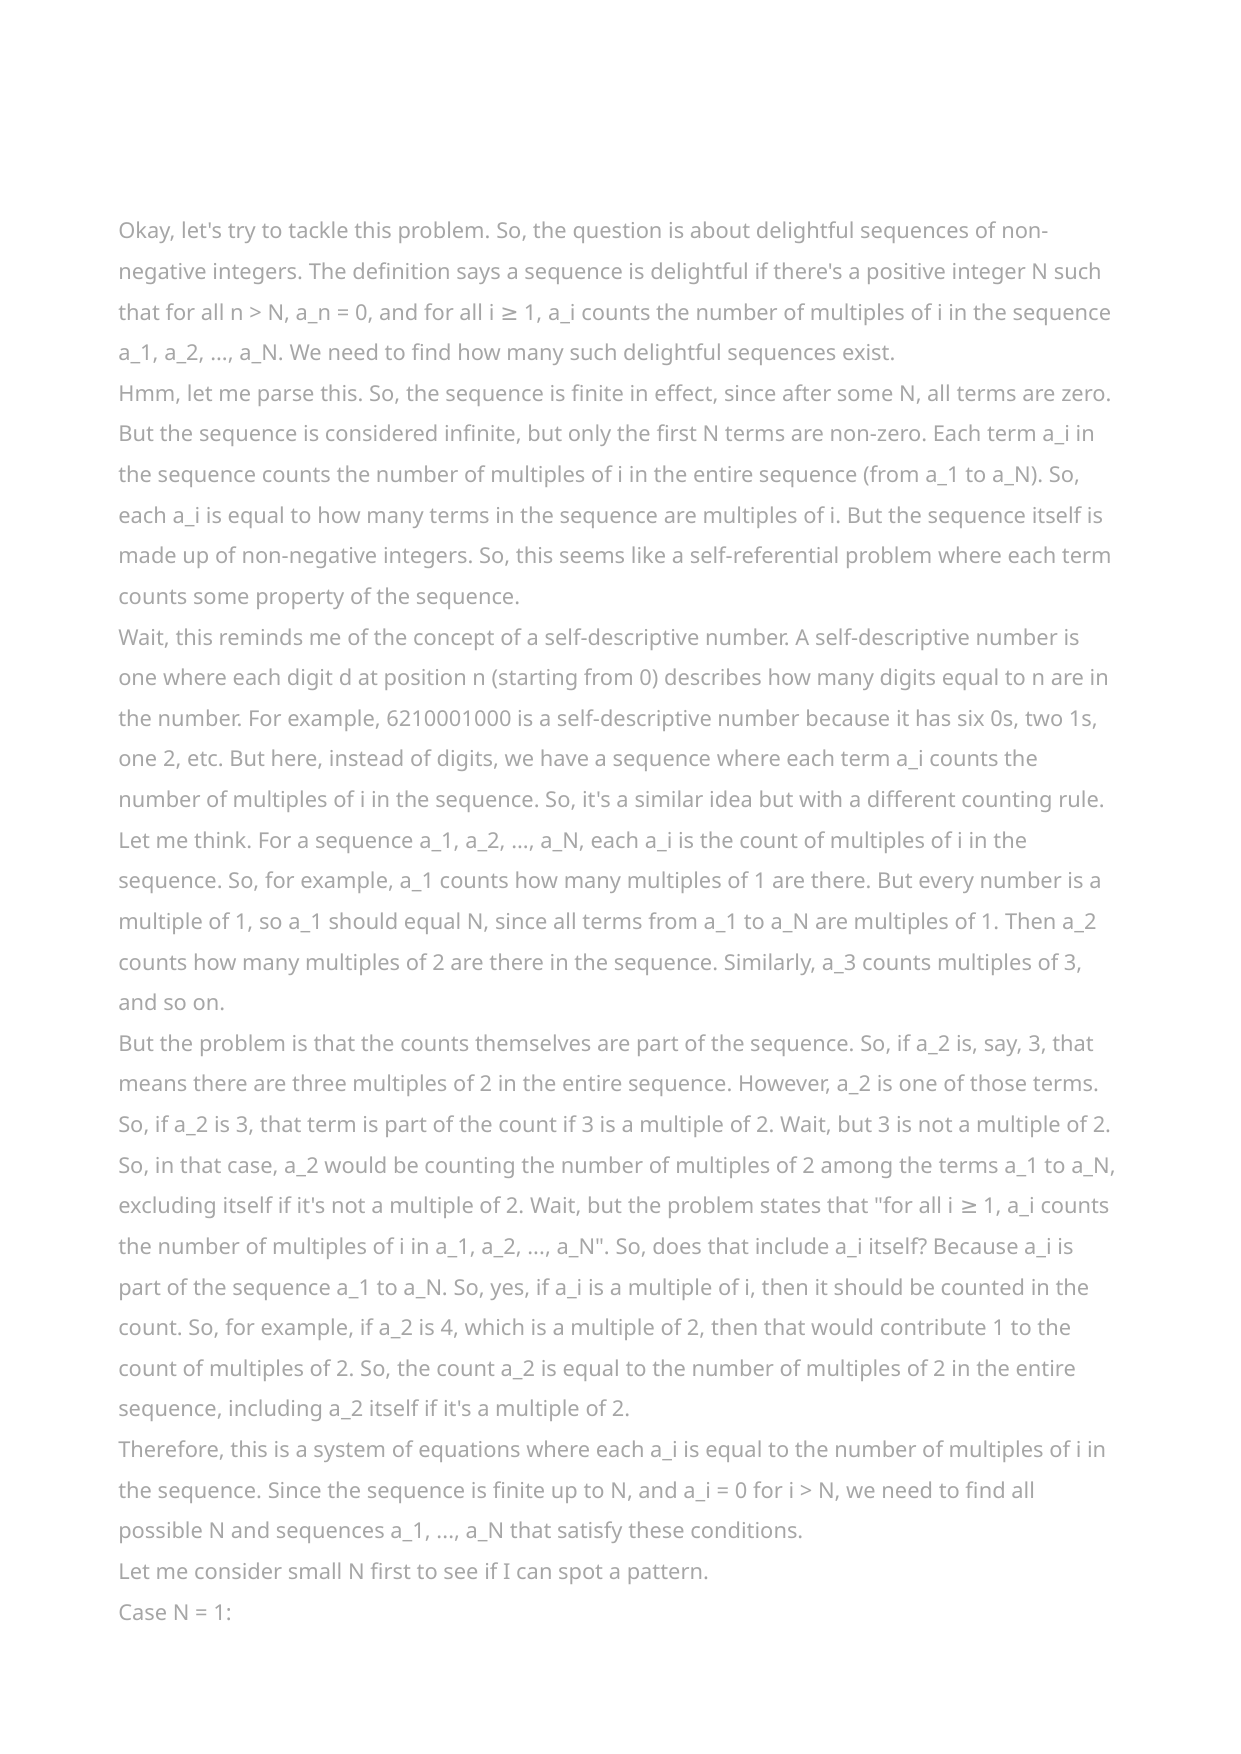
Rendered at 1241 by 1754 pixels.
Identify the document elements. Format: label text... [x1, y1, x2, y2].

text But the problem is that the counts themselves are part of the sequence. So, if a_2 is, say, 3, that means there are three multiples of 2 in the entire sequence. However, a_2 is one of those terms. So, if a_2 is 3, that term is part of the count if 3 is a multiple of 2. Wait, but 3 is not a multiple of 2. So, in that case, a_2 would be counting the number of multiples of 2 among the terms a_1 to a_N, excluding itself if it's not a multiple of 2. Wait, but the problem states that "for all i ≥ 1, a_i counts the number of multiples of i in a_1, a_2, ..., a_N". So, does that include a_i itself? Because a_i is part of the sequence a_1 to a_N. So, yes, if a_i is a multiple of i, then it should be counted in the count. So, for example, if a_2 is 4, which is a multiple of 2, then that would contribute 1 to the count of multiples of 2. So, the count a_2 is equal to the number of multiples of 2 in the entire sequence, including a_2 itself if it's a multiple of 2. [118, 1017, 1122, 1423]
text Hmm, let me parse this. So, the sequence is finite in effect, since after some N, all terms are zero. But the sequence is considered infinite, but only the first N terms are non-zero. Each term a_i in the sequence counts the number of multiples of i in the entire sequence (from a_1 to a_N). So, each a_i is equal to how many terms in the sequence are multiples of i. But the sequence itself is made up of non-negative integers. So, this seems like a self-referential problem where each term counts some property of the sequence. [118, 367, 1122, 611]
text Wait, this reminds me of the concept of a self-descriptive number. A self-descriptive number is one where each digit d at position n (starting from 0) describes how many digits equal to n are in the number. For example, 6210001000 is a self-descriptive number because it has six 0s, two 1s, one 2, etc. But here, instead of digits, we have a sequence where each term a_i counts the number of multiples of i in the sequence. So, it's a similar idea but with a different counting rule. [118, 611, 1122, 814]
text Case N = 1: [118, 1586, 1122, 1626]
text Therefore, this is a system of equations where each a_i is equal to the number of multiples of i in the sequence. Since the sequence is finite up to N, and a_i = 0 for i > N, we need to find all possible N and sequences a_1, ..., a_N that satisfy these conditions. [118, 1423, 1122, 1545]
text Let me think. For a sequence a_1, a_2, ..., a_N, each a_i is the count of multiples of i in the sequence. So, for example, a_1 counts how many multiples of 1 are there. But every number is a multiple of 1, so a_1 should equal N, since all terms from a_1 to a_N are multiples of 1. Then a_2 counts how many multiples of 2 are there in the sequence. Similarly, a_3 counts multiples of 3, and so on. [118, 814, 1122, 1017]
text Let me consider small N first to see if I can spot a pattern. [118, 1545, 1122, 1586]
text Okay, let's try to tackle this problem. So, the question is about delightful sequences of non-negative integers. The definition says a sequence is delightful if there's a positive integer N such that for all n > N, a_n = 0, and for all i ≥ 1, a_i counts the number of multiples of i in the sequence a_1, a_2, ..., a_N. We need to find how many such delightful sequences exist. [118, 204, 1122, 367]
